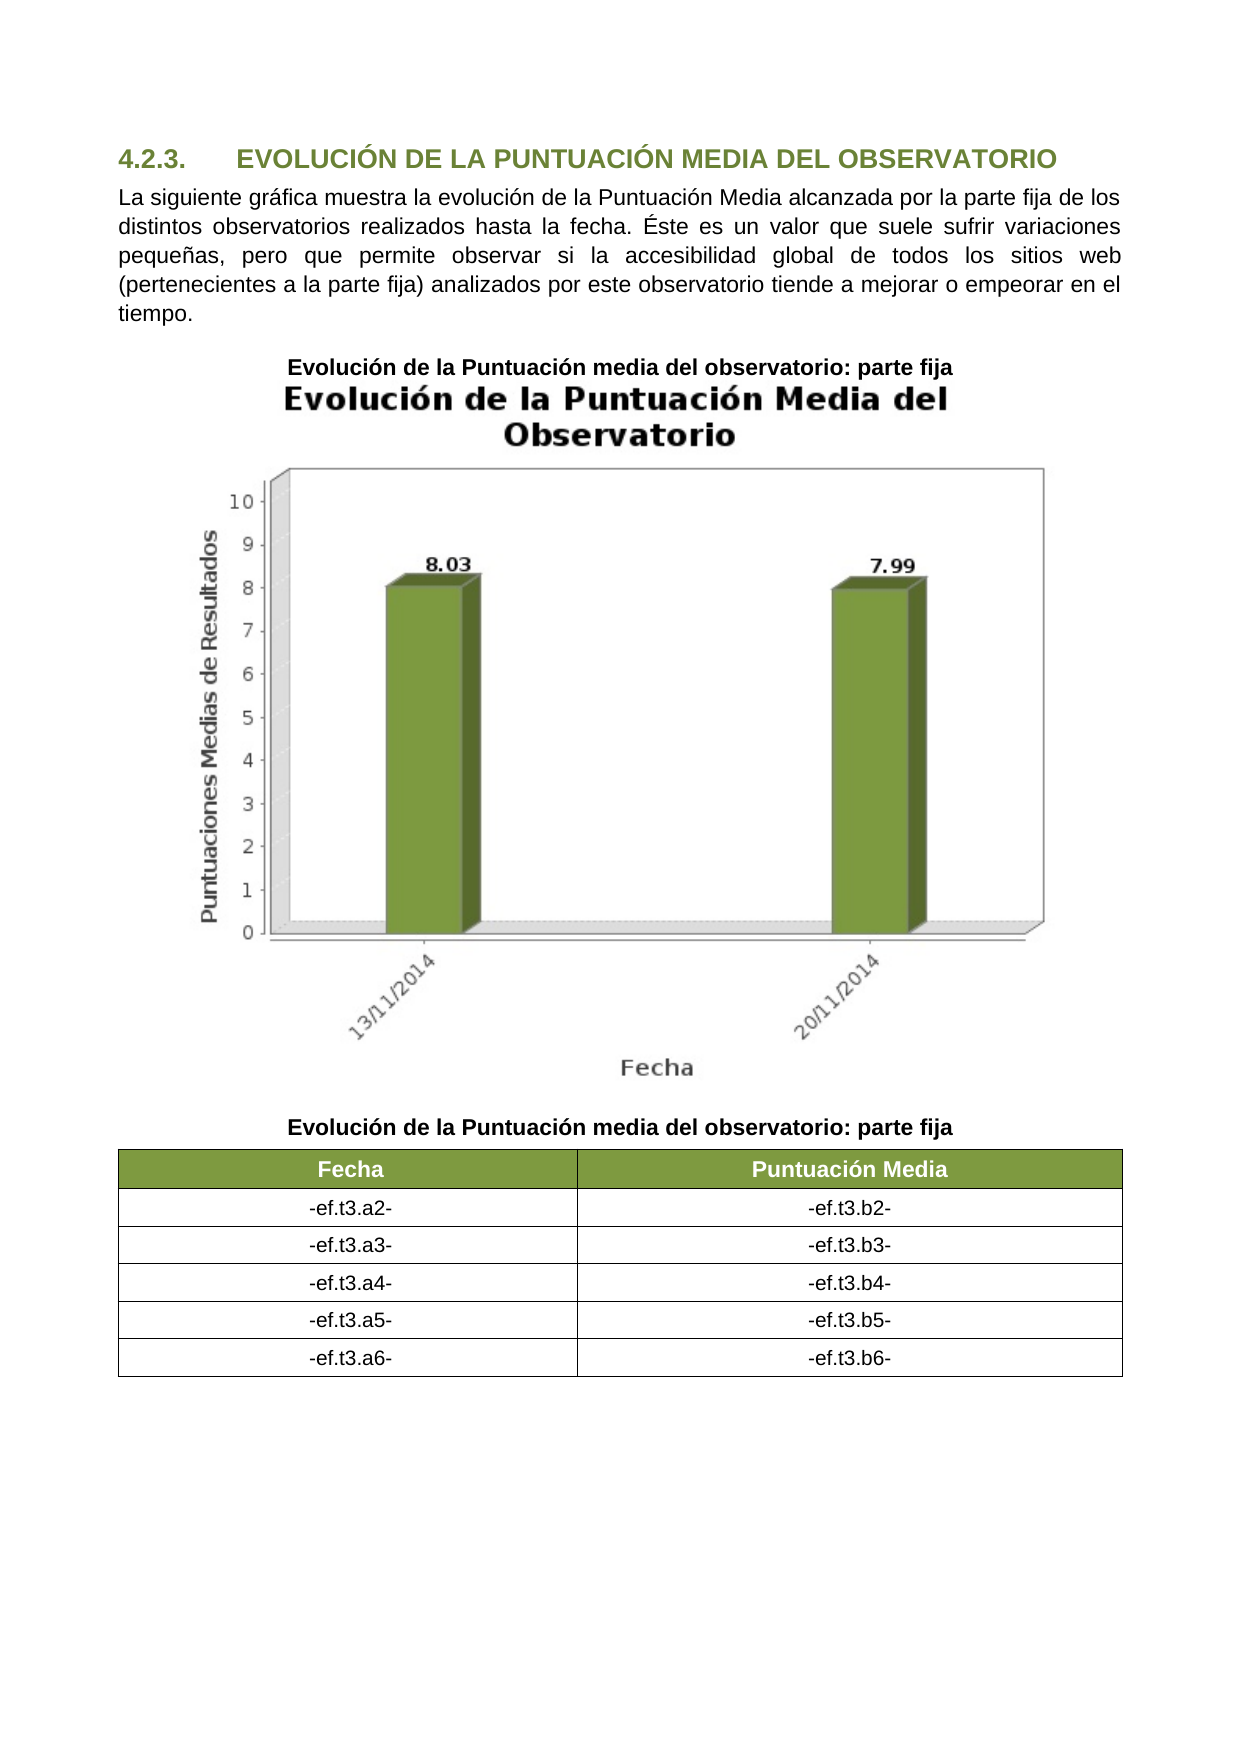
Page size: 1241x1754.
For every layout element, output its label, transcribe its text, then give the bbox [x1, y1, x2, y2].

table_header Fecha [119, 1150, 577, 1188]
text La siguiente gráfica muestra la evolución de la Puntuación Media alcanzada por la parte fija de los distintos observatorios realizados hasta la fecha. Éste es un valor que suele sufrir variaciones pequeñas, pero que permite observar si la accesibilidad global de todos los sitios web (pertenecientes a la parte fija) analizados por este observatorio tiende a mejorar o empeorar en el tiempo. [118, 184, 1122, 326]
text Evolución de la Puntuación media del observatorio: parte fija [118, 1114, 1122, 1141]
table_cell -ef.t3.a2- [119, 1189, 577, 1226]
table_cell -ef.t3.b4- [578, 1264, 1122, 1301]
table_cell -ef.t3.a3- [119, 1227, 577, 1263]
table_cell -ef.t3.b5- [578, 1302, 1122, 1338]
table_cell -ef.t3.a5- [119, 1302, 577, 1338]
table_cell -ef.t3.b2- [578, 1189, 1122, 1226]
table_cell -ef.t3.b3- [578, 1227, 1122, 1263]
table_cell -ef.t3.b6- [578, 1339, 1122, 1376]
table_cell -ef.t3.a4- [119, 1264, 577, 1301]
table_cell -ef.t3.a6- [119, 1339, 577, 1376]
table_header Puntuación Media [578, 1150, 1122, 1188]
text Evolución de la Puntuación media del observatorio: parte fija [118, 353, 1122, 380]
subtitle Evolución de la Puntuación Media del Observatorio [118, 143, 1122, 174]
picture [178, 380, 1062, 1090]
